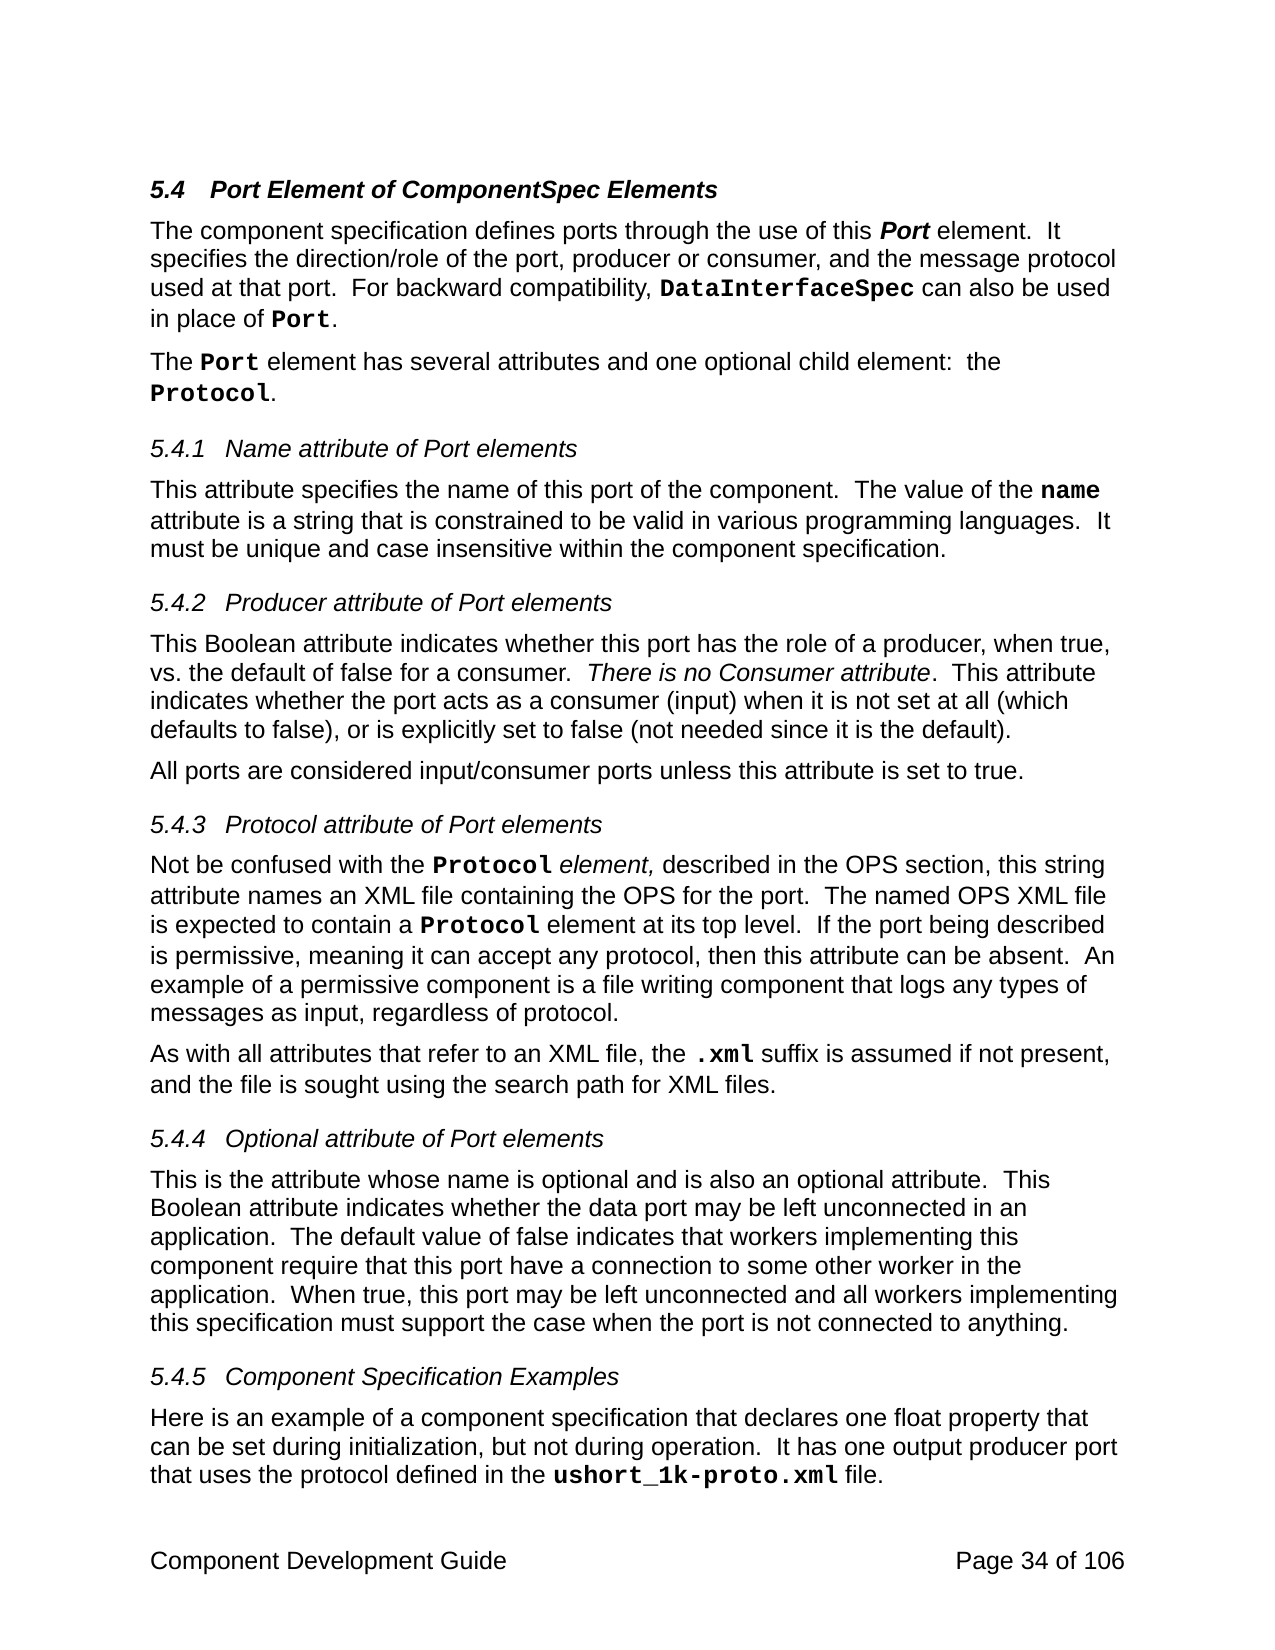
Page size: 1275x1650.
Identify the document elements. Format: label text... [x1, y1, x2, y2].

text Not be confused with the Protocol element, described in the OPS section, this string attribute names an XML file containing the OPS for the port. The named OPS XML file is expected to contain a Protocol element at its top level. If the port being described is permissive, meaning it can accept any protocol, then this attribute can be absent. An example of a permissive component is a file writing component that logs any types of messages as input, regardless of protocol. [150, 850, 1125, 1027]
text The component specification defines ports through the use of this Port element. It specifies the direction/role of the port, producer or consumer, and the message protocol used at that port. For backward compatibility, DataInterfaceSpec can also be used in place of Port. [150, 216, 1125, 335]
text As with all attributes that refer to an XML file, the .xml suffix is assumed if not present, and the file is sought using the search path for XML files. [150, 1039, 1125, 1099]
subtitle Producer attribute of Port elements [150, 588, 1125, 617]
subtitle Optional attribute of Port elements [150, 1124, 1125, 1153]
subtitle Protocol attribute of Port elements [150, 809, 1125, 838]
text This Boolean attribute indicates whether this port has the role of a producer, when true, vs. the default of false for a consumer. There is no Consumer attribute. This attribute indicates whether the port acts as a consumer (input) when it is not set at all (which defaults to false), or is explicitly set to false (not needed since it is the default). [150, 629, 1125, 744]
text The Port element has several attributes and one optional child element: the Protocol. [150, 347, 1125, 409]
text All ports are considered input/consumer ports unless this attribute is set to true. [150, 756, 1125, 784]
text Here is an example of a component specification that declares one float property that can be set during initialization, but not during operation. It has one output producer port that uses the protocol defined in the ushort_1k-proto.xml file. [150, 1403, 1125, 1491]
subtitle Port Element of ComponentSpec Elements [150, 175, 1125, 204]
text This attribute specifies the name of this port of the component. The value of the name attribute is a string that is constrained to be valid in various programming languages. It must be unique and case insensitive within the component specification. [150, 475, 1125, 563]
subtitle Name attribute of Port elements [150, 434, 1125, 463]
subtitle Component Specification Examples [150, 1362, 1125, 1391]
text This is the attribute whose name is optional and is also an optional attribute. This Boolean attribute indicates whether the data port may be left unconnected in an application. The default value of false indicates that workers implementing this component require that this port have a connection to some other worker in the application. When true, this port may be left unconnected and all workers implementing this specification must support the case when the port is not connected to anything. [150, 1164, 1125, 1337]
